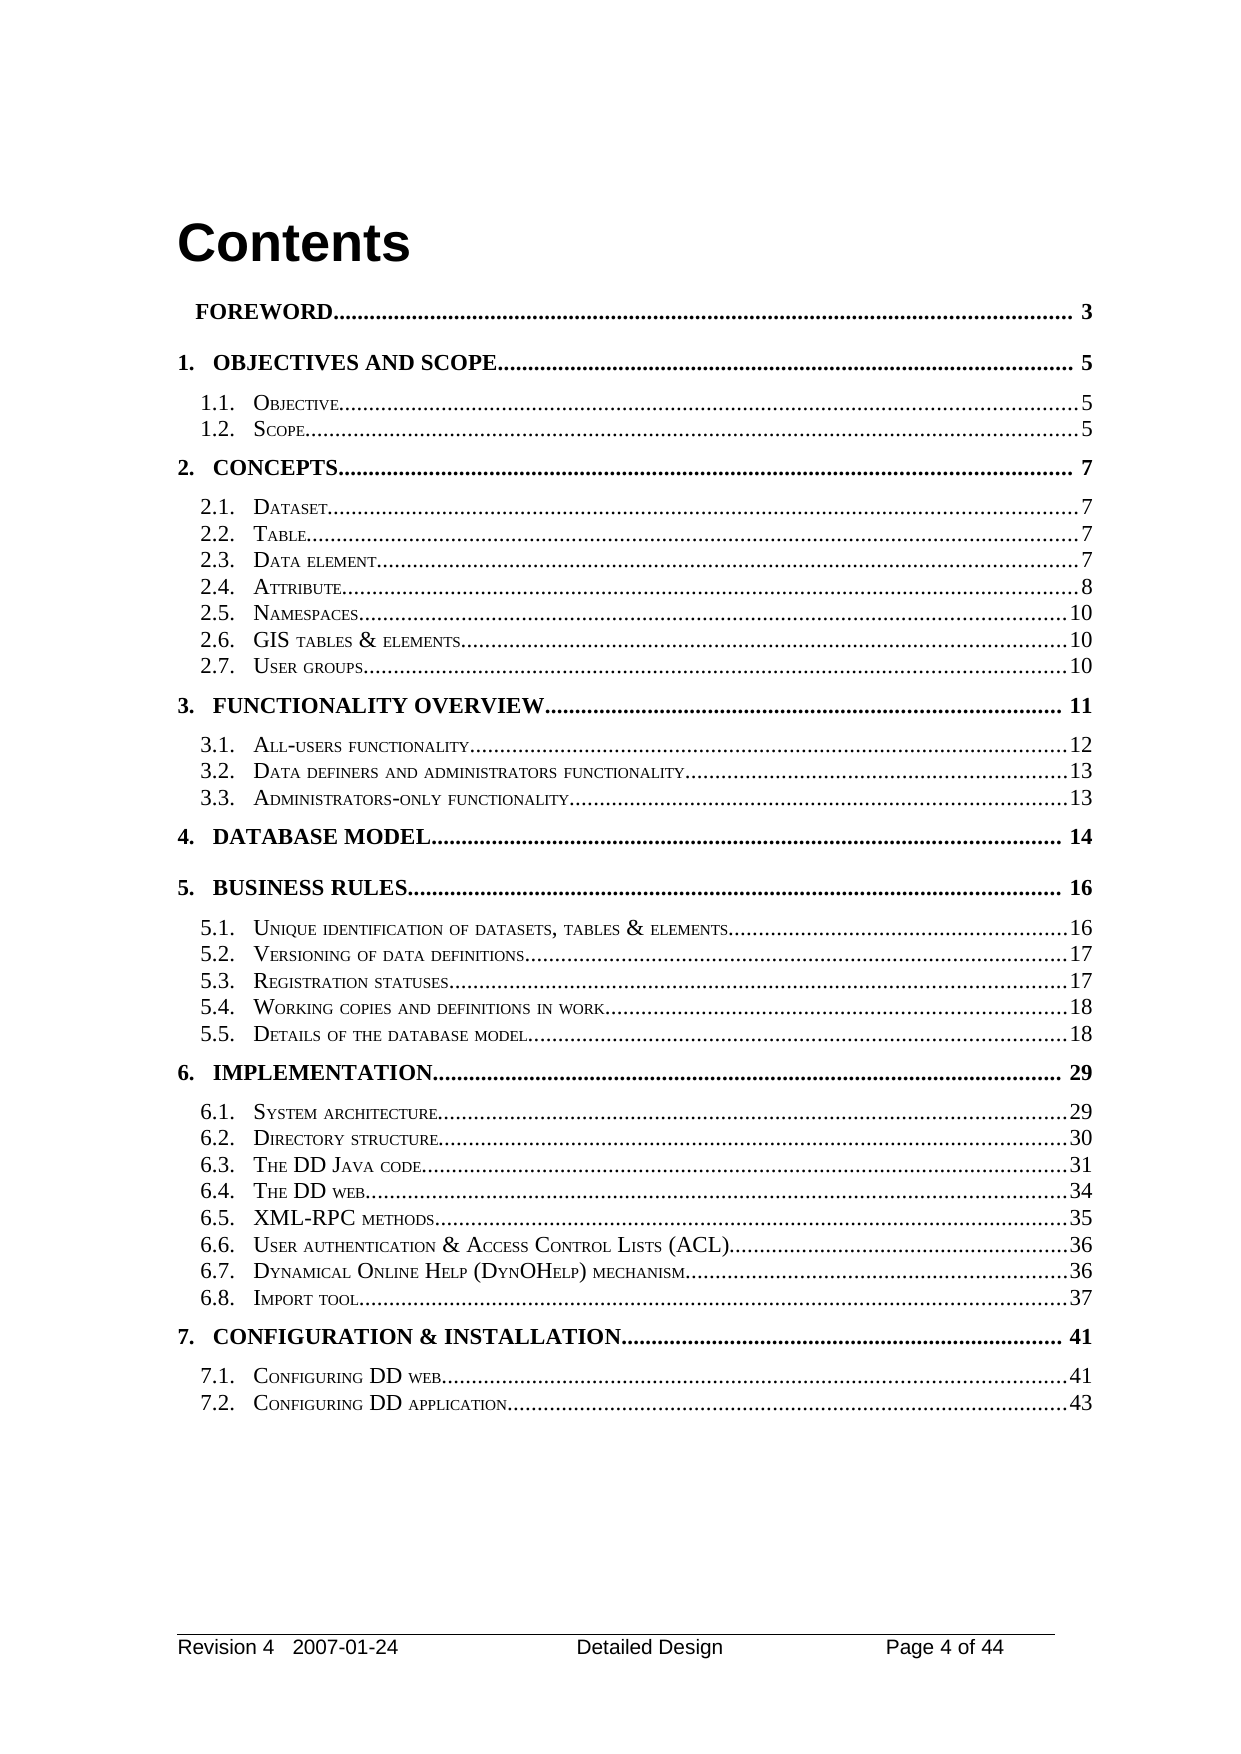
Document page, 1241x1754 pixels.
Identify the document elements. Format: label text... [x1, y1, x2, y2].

text 6. Implementation 29 [177, 1059, 1092, 1085]
text 1.1. Objective 5 [200, 388, 1092, 415]
text 3.3. Administrators-only functionality 13 [200, 784, 1092, 810]
text 5.1. Unique identification of datasets, tables & elements 16 [200, 913, 1092, 940]
text 6.8. Import tool 37 [200, 1284, 1092, 1310]
text 3.2. Data definers and administrators functionality 13 [200, 757, 1092, 784]
subtitle Contents [177, 210, 1092, 273]
text 6.5. XML-RPC methods 35 [200, 1204, 1092, 1231]
text 7.1. Configuring DD web 41 [200, 1362, 1092, 1388]
text Foreword 3 [177, 298, 1092, 324]
text 7. Configuration & installation 41 [177, 1323, 1092, 1349]
text 2.6. GIS tables & elements 10 [200, 626, 1092, 652]
text 1.2. Scope 5 [200, 415, 1092, 441]
text 6.6. User authentication & Access Control Lists (ACL) 36 [200, 1231, 1092, 1257]
text 7.2. Configuring DD application 43 [200, 1388, 1092, 1415]
text 2.4. Attribute 8 [200, 573, 1092, 599]
text 6.1. System architecture 29 [200, 1098, 1092, 1124]
text 6.3. The DD Java code 31 [200, 1151, 1092, 1177]
text 3. Functionality overview 11 [177, 691, 1092, 718]
text 2.5. Namespaces 10 [200, 599, 1092, 626]
text 5.4. Working copies and definitions in work 18 [200, 993, 1092, 1019]
text 2.3. Data element 7 [200, 546, 1092, 573]
text 6.7. Dynamical Online Help (DynOHelp) mechanism 36 [200, 1257, 1092, 1284]
text 5.2. Versioning of data definitions 17 [200, 940, 1092, 966]
text 5. Business rules 16 [177, 874, 1092, 901]
text 2.2. Table 7 [200, 519, 1092, 546]
text 6.4. The DD web 34 [200, 1177, 1092, 1204]
text 2.1. Dataset 7 [200, 493, 1092, 519]
text 1. Objectives and scope 5 [177, 349, 1092, 376]
text 6.2. Directory structure 30 [200, 1124, 1092, 1151]
text 5.5. Details of the database model 18 [200, 1019, 1092, 1046]
text 3.1. All-users functionality 12 [200, 731, 1092, 757]
text 2.7. User groups 10 [200, 652, 1092, 679]
text 5.3. Registration statuses 17 [200, 966, 1092, 993]
text 4. Database model 14 [177, 823, 1092, 849]
text 2. Concepts 7 [177, 454, 1092, 481]
